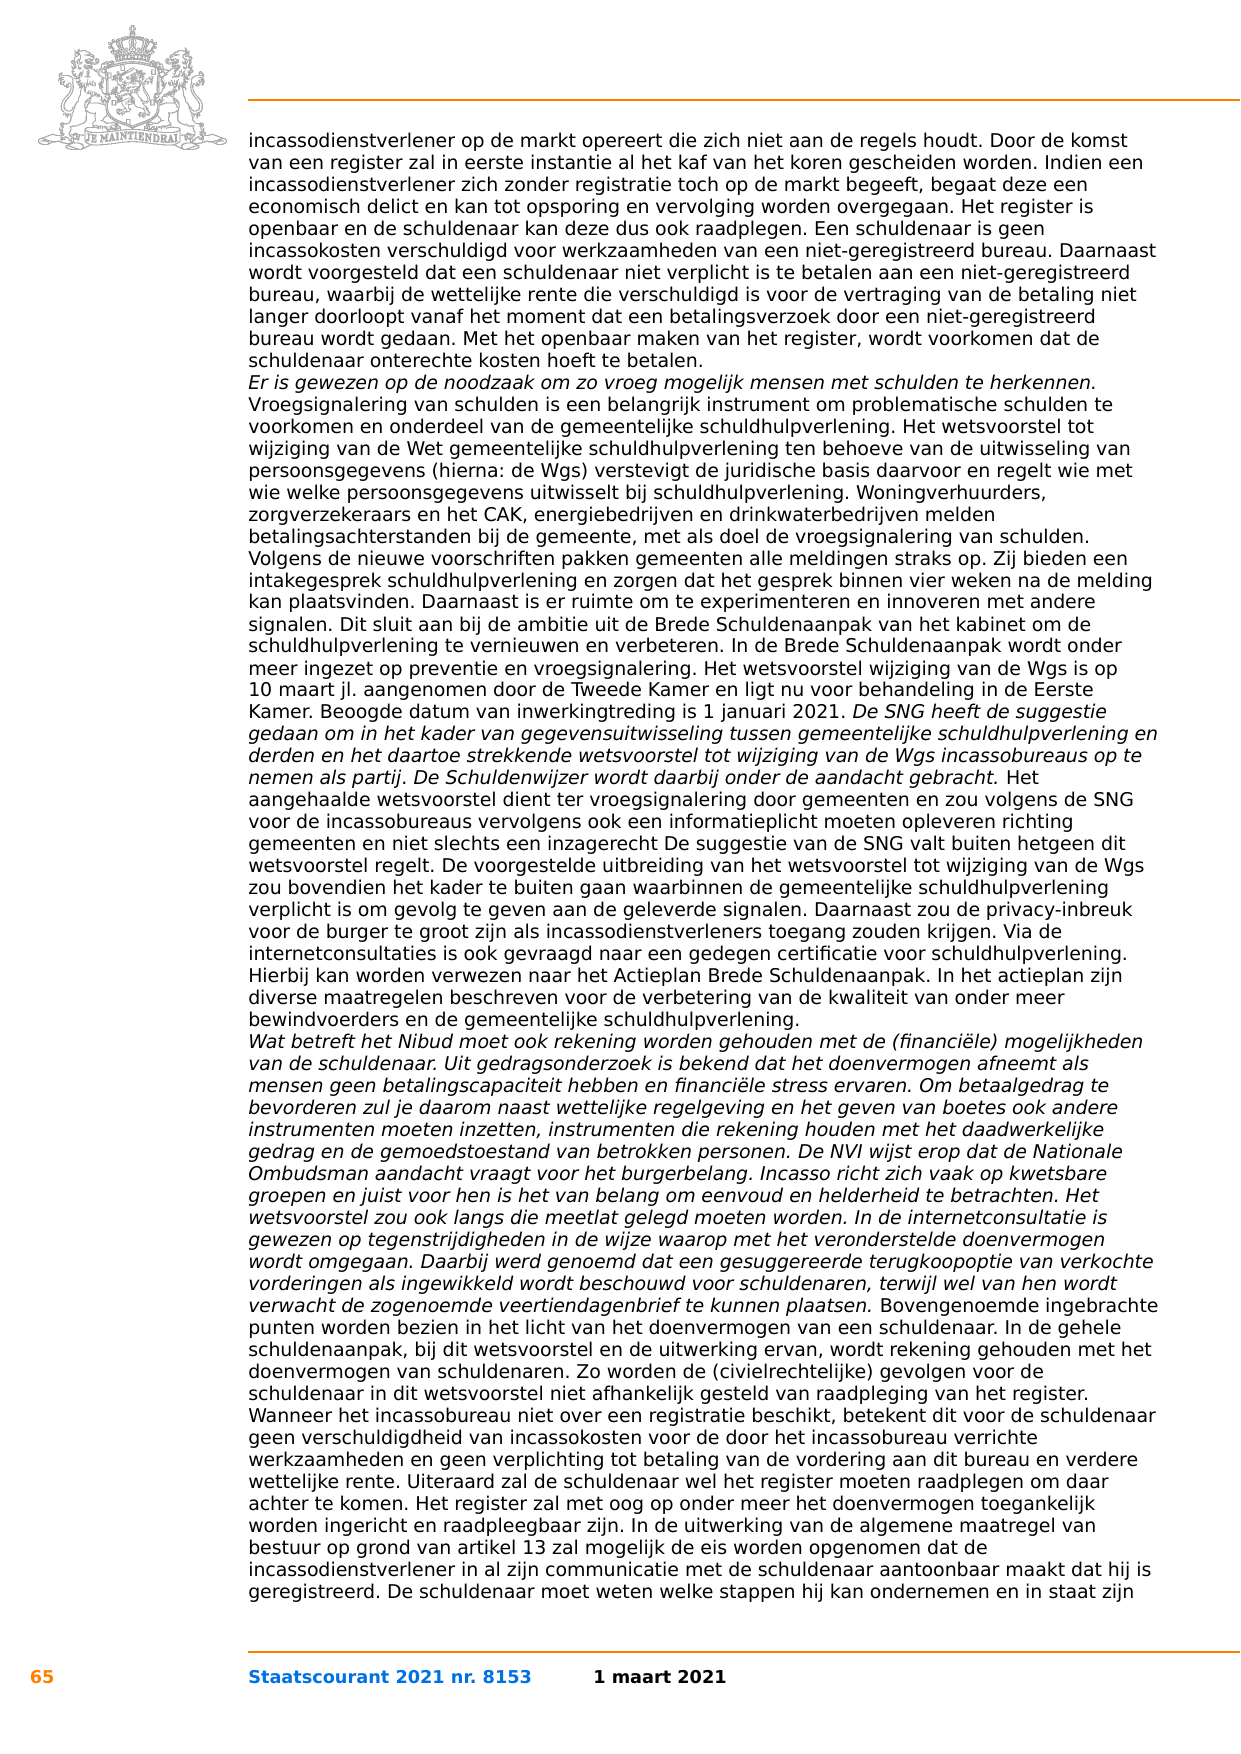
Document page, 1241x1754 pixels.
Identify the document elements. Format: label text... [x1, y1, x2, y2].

text Er is gewezen op de noodzaak om zo vroeg mogelijk mensen met schulden te herkennen. Vroegsignalering van schulden is een belangrijk instrument om problematische schulden te voorkomen en onderdeel van de gemeentelijke schuldhulpverlening. Het wetsvoorstel tot wijziging van de Wet gemeentelijke schuldhulpverlening ten behoeve van de uitwisseling van persoonsgegevens (hierna: de Wgs) verstevigt de juridische basis daarvoor en regelt wie met wie welke persoonsgegevens uitwisselt bij schuldhulpverlening. Woningverhuurders, zorgverzekeraars en het CAK, energiebedrijven en drinkwaterbedrijven melden betalingsachterstanden bij de gemeente, met als doel de vroegsignalering van schulden. Volgens de nieuwe voorschriften pakken gemeenten alle meldingen straks op. Zij bieden een intakegesprek schuldhulpverlening en zorgen dat het gesprek binnen vier weken na de melding kan plaatsvinden. Daarnaast is er ruimte om te experimenteren en innoveren met andere signalen. Dit sluit aan bij de ambitie uit de Brede Schuldenaanpak van het kabinet om de schuldhulpverlening te vernieuwen en verbeteren. In de Brede Schuldenaanpak wordt onder meer ingezet op preventie en vroegsignalering. Het wetsvoorstel wijziging van de Wgs is op 10 maart jl. aangenomen door de Tweede Kamer en ligt nu voor behandeling in de Eerste Kamer. Beoogde datum van inwerkingtreding is 1 januari 2021. De SNG heeft de suggestie gedaan om in het kader van gegevensuitwisseling tussen gemeentelijke schuldhulpverlening en derden en het daartoe strekkende wetsvoorstel tot wijziging van de Wgs incassobureaus op te nemen als partij. De Schuldenwijzer wordt daarbij onder de aandacht gebracht. Het aangehaalde wetsvoorstel dient ter vroegsignalering door gemeenten en zou volgens de SNG voor de incassobureaus vervolgens ook een informatieplicht moeten opleveren richting gemeenten en niet slechts een inzagerecht De suggestie van de SNG valt buiten hetgeen dit wetsvoorstel regelt. De voorgestelde uitbreiding van het wetsvoorstel tot wijziging van de Wgs zou bovendien het kader te buiten gaan waarbinnen de gemeentelijke schuldhulpverlening verplicht is om gevolg te geven aan de geleverde signalen. Daarnaast zou de privacy-inbreuk voor de burger te groot zijn als incassodienstverleners toegang zouden krijgen. Via de internetconsultaties is ook gevraagd naar een gedegen certificatie voor schuldhulpverlening. Hierbij kan worden verwezen naar het Actieplan Brede Schuldenaanpak. In het actieplan zijn diverse maatregelen beschreven voor de verbetering van de kwaliteit van onder meer bewindvoerders en de gemeentelijke schuldhulpverlening. [248, 372, 1163, 1031]
text incassodienstverlener op de markt opereert die zich niet aan de regels houdt. Door de komst van een register zal in eerste instantie al het kaf van het koren gescheiden worden. Indien een incassodienstverlener zich zonder registratie toch op de markt begeeft, begaat deze een economisch delict en kan tot opsporing en vervolging worden overgegaan. Het register is openbaar en de schuldenaar kan deze dus ook raadplegen. Een schuldenaar is geen incassokosten verschuldigd voor werkzaamheden van een niet-geregistreerd bureau. Daarnaast wordt voorgesteld dat een schuldenaar niet verplicht is te betalen aan een niet-geregistreerd bureau, waarbij de wettelijke rente die verschuldigd is voor de vertraging van de betaling niet langer doorloopt vanaf het moment dat een betalingsverzoek door een niet-geregistreerd bureau wordt gedaan. Met het openbaar maken van het register, wordt voorkomen dat de schuldenaar onterechte kosten hoeft te betalen. [248, 130, 1163, 372]
picture [38, 25, 227, 150]
text Wat betreft het Nibud moet ook rekening worden gehouden met de (financiële) mogelijkheden van de schuldenaar. Uit gedragsonderzoek is bekend dat het doenvermogen afneemt als mensen geen betalingscapaciteit hebben en financiële stress ervaren. Om betaalgedrag te bevorderen zul je daarom naast wettelijke regelgeving en het geven van boetes ook andere instrumenten moeten inzetten, instrumenten die rekening houden met het daadwerkelijke gedrag en de gemoedstoestand van betrokken personen. De NVI wijst erop dat de Nationale Ombudsman aandacht vraagt voor het burgerbelang. Incasso richt zich vaak op kwetsbare groepen en juist voor hen is het van belang om eenvoud en helderheid te betrachten. Het wetsvoorstel zou ook langs die meetlat gelegd moeten worden. In de internetconsultatie is gewezen op tegenstrijdigheden in de wijze waarop met het veronderstelde doenvermogen wordt omgegaan. Daarbij werd genoemd dat een gesuggereerde terugkoopoptie van verkochte vorderingen als ingewikkeld wordt beschouwd voor schuldenaren, terwijl wel van hen wordt verwacht de zogenoemde veertiendagenbrief te kunnen plaatsen. Bovengenoemde ingebrachte punten worden bezien in het licht van het doenvermogen van een schuldenaar. In de gehele schuldenaanpak, bij dit wetsvoorstel en de uitwerking ervan, wordt rekening gehouden met het doenvermogen van schuldenaren. Zo worden de (civielrechtelijke) gevolgen voor de schuldenaar in dit wetsvoorstel niet afhankelijk gesteld van raadpleging van het register. Wanneer het incassobureau niet over een registratie beschikt, betekent dit voor de schuldenaar geen verschuldigdheid van incassokosten voor de door het incassobureau verrichte werkzaamheden en geen verplichting tot betaling van de vordering aan dit bureau en verdere wettelijke rente. Uiteraard zal de schuldenaar wel het register moeten raadplegen om daar achter te komen. Het register zal met oog op onder meer het doenvermogen toegankelijk worden ingericht en raadpleegbaar zijn. In de uitwerking van de algemene maatregel van bestuur op grond van artikel 13 zal mogelijk de eis worden opgenomen dat de incassodienstverlener in al zijn communicatie met de schuldenaar aantoonbaar maakt dat hij is geregistreerd. De schuldenaar moet weten welke stappen hij kan ondernemen en in staat zijn [248, 1031, 1163, 1602]
